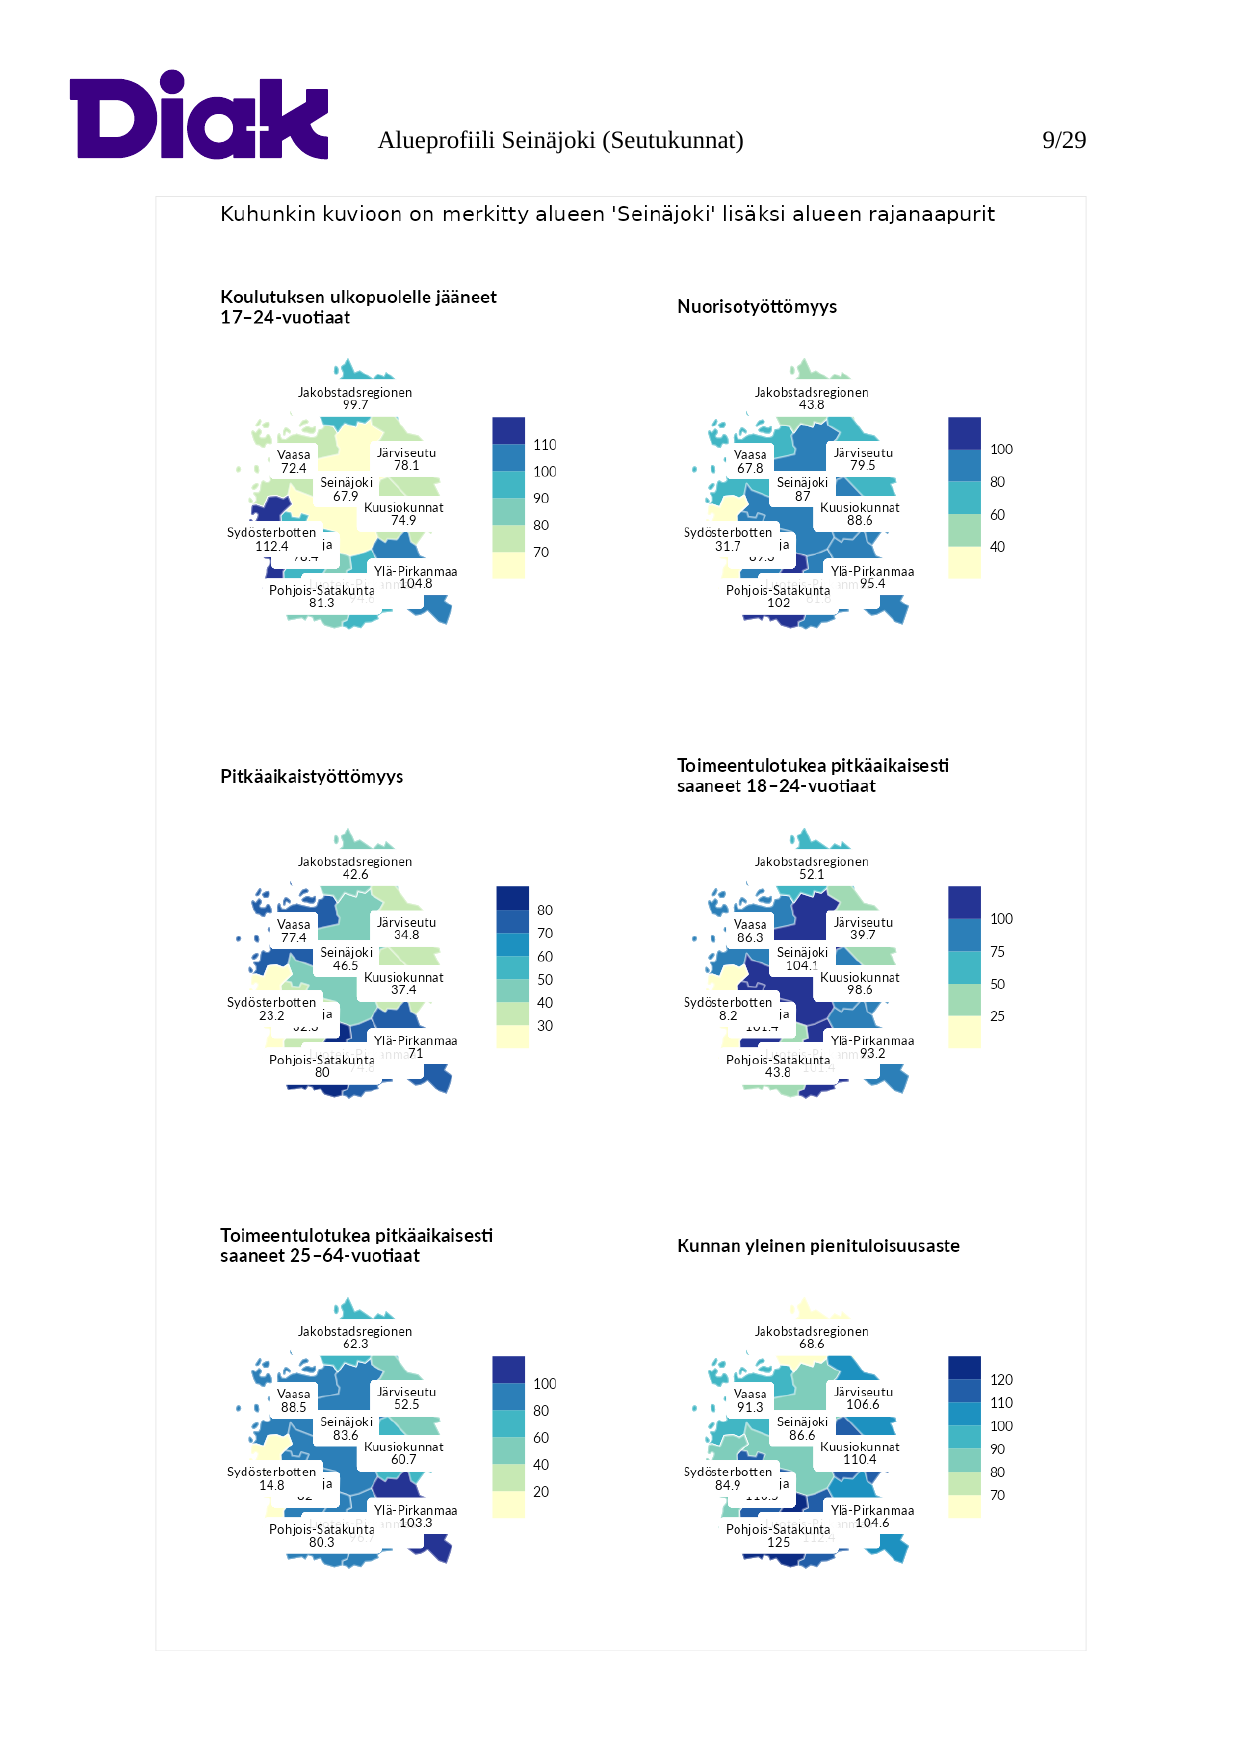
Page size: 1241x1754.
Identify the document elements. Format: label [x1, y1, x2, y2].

picture [61, 196, 1179, 1651]
